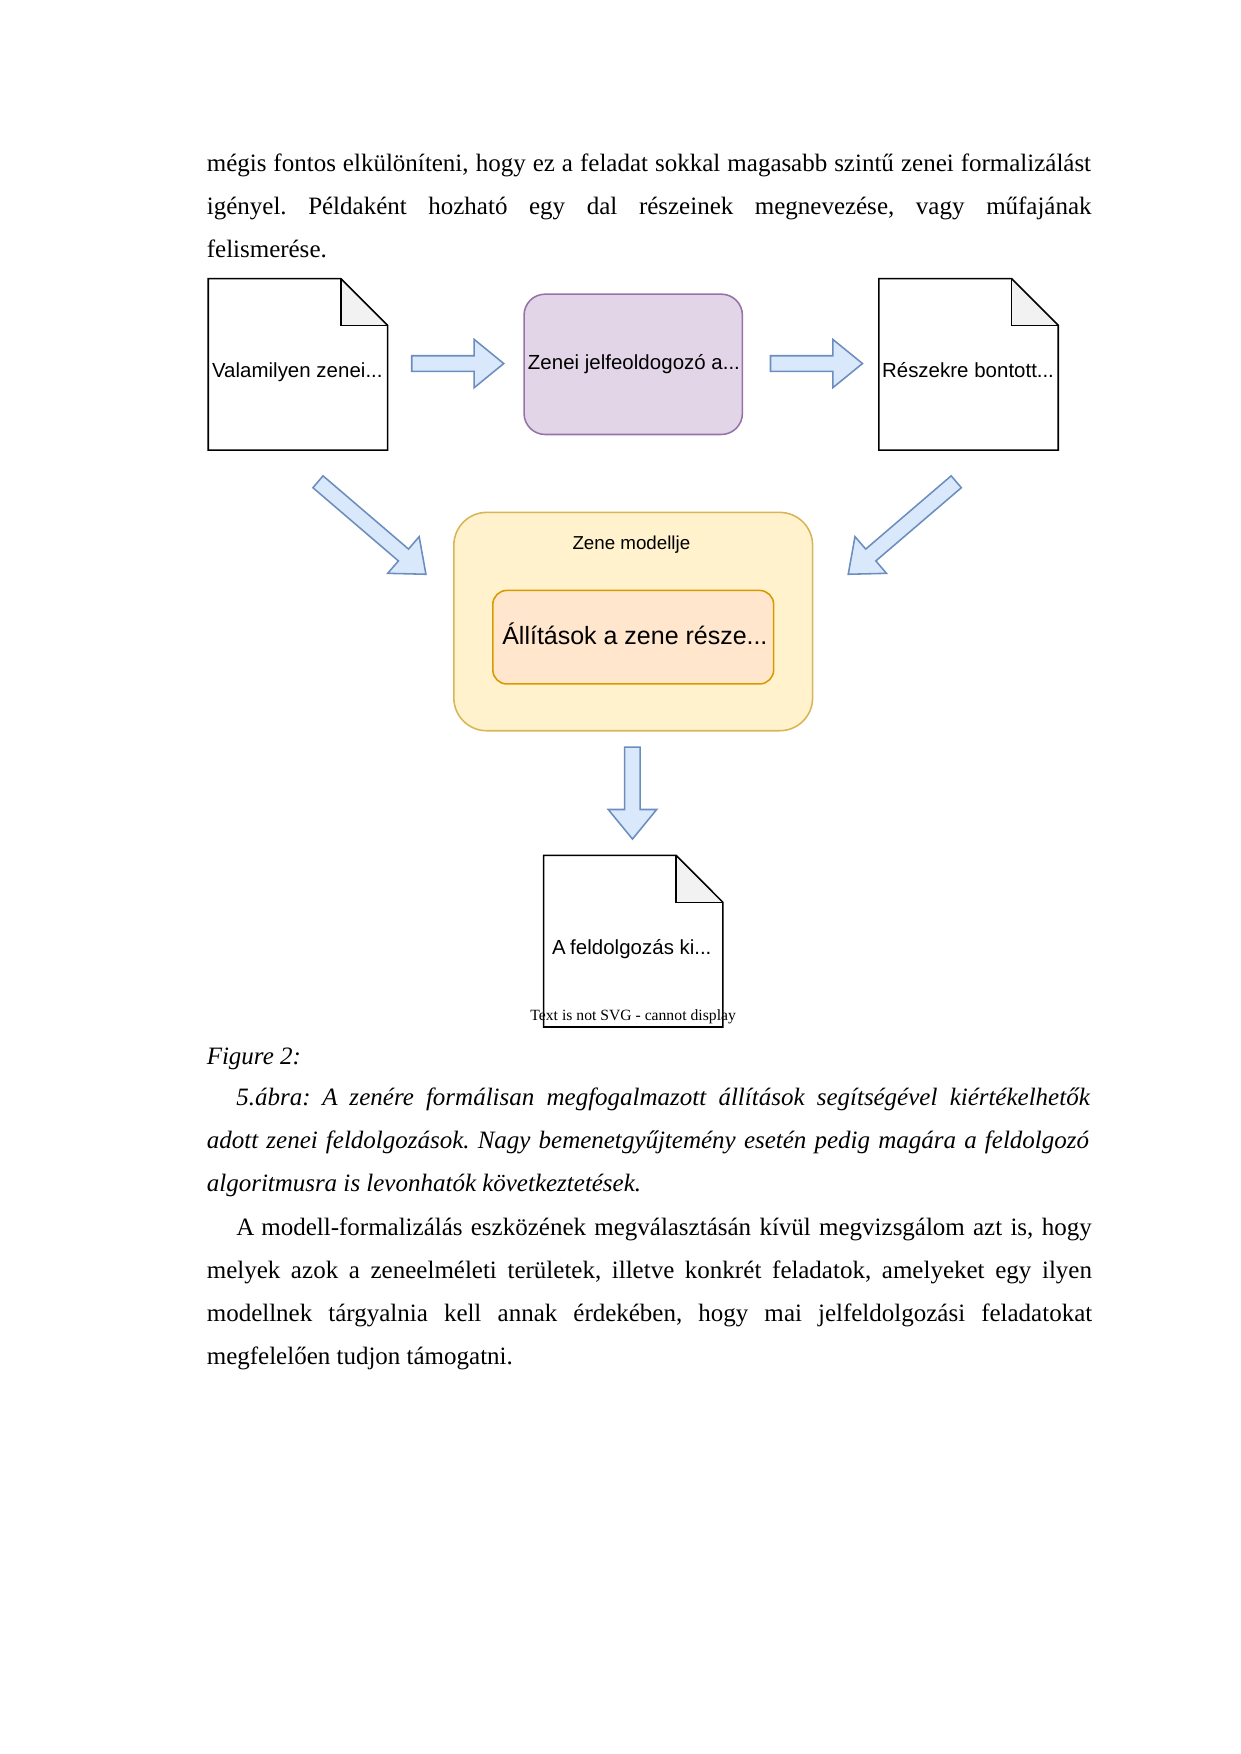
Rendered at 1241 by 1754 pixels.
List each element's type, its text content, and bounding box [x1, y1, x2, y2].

text A modell-formalizálás eszközének megválasztásán kívül megvizsgálom azt is, hogy melyek azok a zeneelméleti területek, illetve konkrét feladatok, amelyeket egy ilyen modellnek tárgyalnia kell annak érdekében, hogy mai jelfeldolgozási feladatokat megfelelően tudjon támogatni. [207, 1212, 1093, 1370]
text mégis fontos elkülöníteni, hogy ez a feladat sokkal magasabb szintű zenei formalizálást igényel. Példaként hozható egy dal részeinek megnevezése, vagy műfajának felismerése. [207, 148, 1093, 263]
text Figure 2: [207, 1041, 1093, 1070]
text 5.ábra: A zenére formálisan megfogalmazott állítások segítségével kiértékelhetők adott zenei feldolgozások. Nagy bemenetgyűjtemény esetén pedig magára a feldolgozó algoritmusra is levonhatók következtetések. [207, 1082, 1093, 1197]
